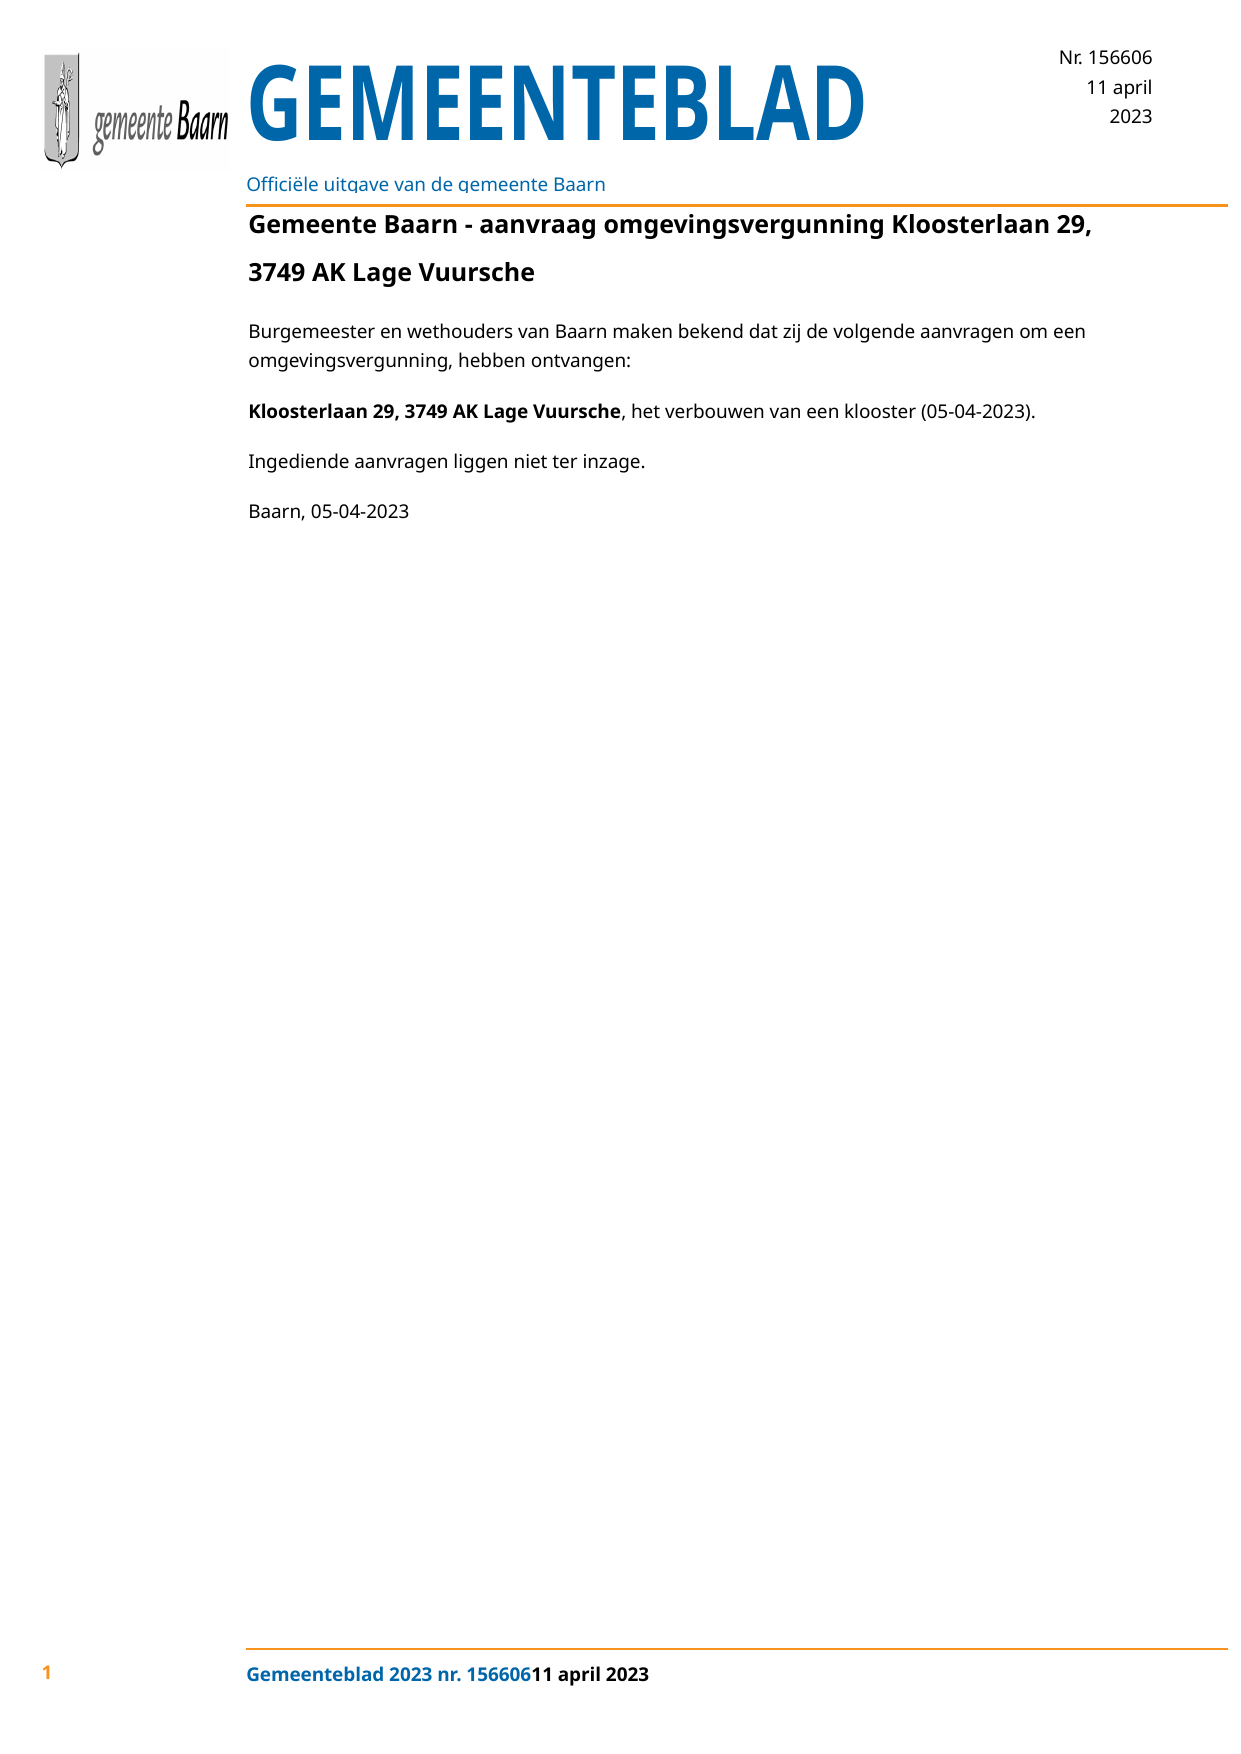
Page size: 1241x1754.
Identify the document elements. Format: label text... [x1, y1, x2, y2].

text Ingediende aanvragen liggen niet ter inzage. [248, 448, 1152, 474]
text Baarn, 05-04-2023 [248, 499, 1152, 524]
text Kloosterlaan 29, 3749 AK Lage Vuursche, het verbouwen van een klooster (05-04-2023). [248, 398, 1152, 424]
picture [41, 47, 231, 172]
text Burgemeester en wethouders van Baarn maken bekend dat zij de volgende aanvragen om een omgevingsvergunning, hebben ontvangen: [248, 318, 1152, 373]
text Gemeente Baarn - aanvraag omgevingsvergunning Kloosterlaan 29, 3749 AK Lage Vuursche [248, 207, 1152, 288]
